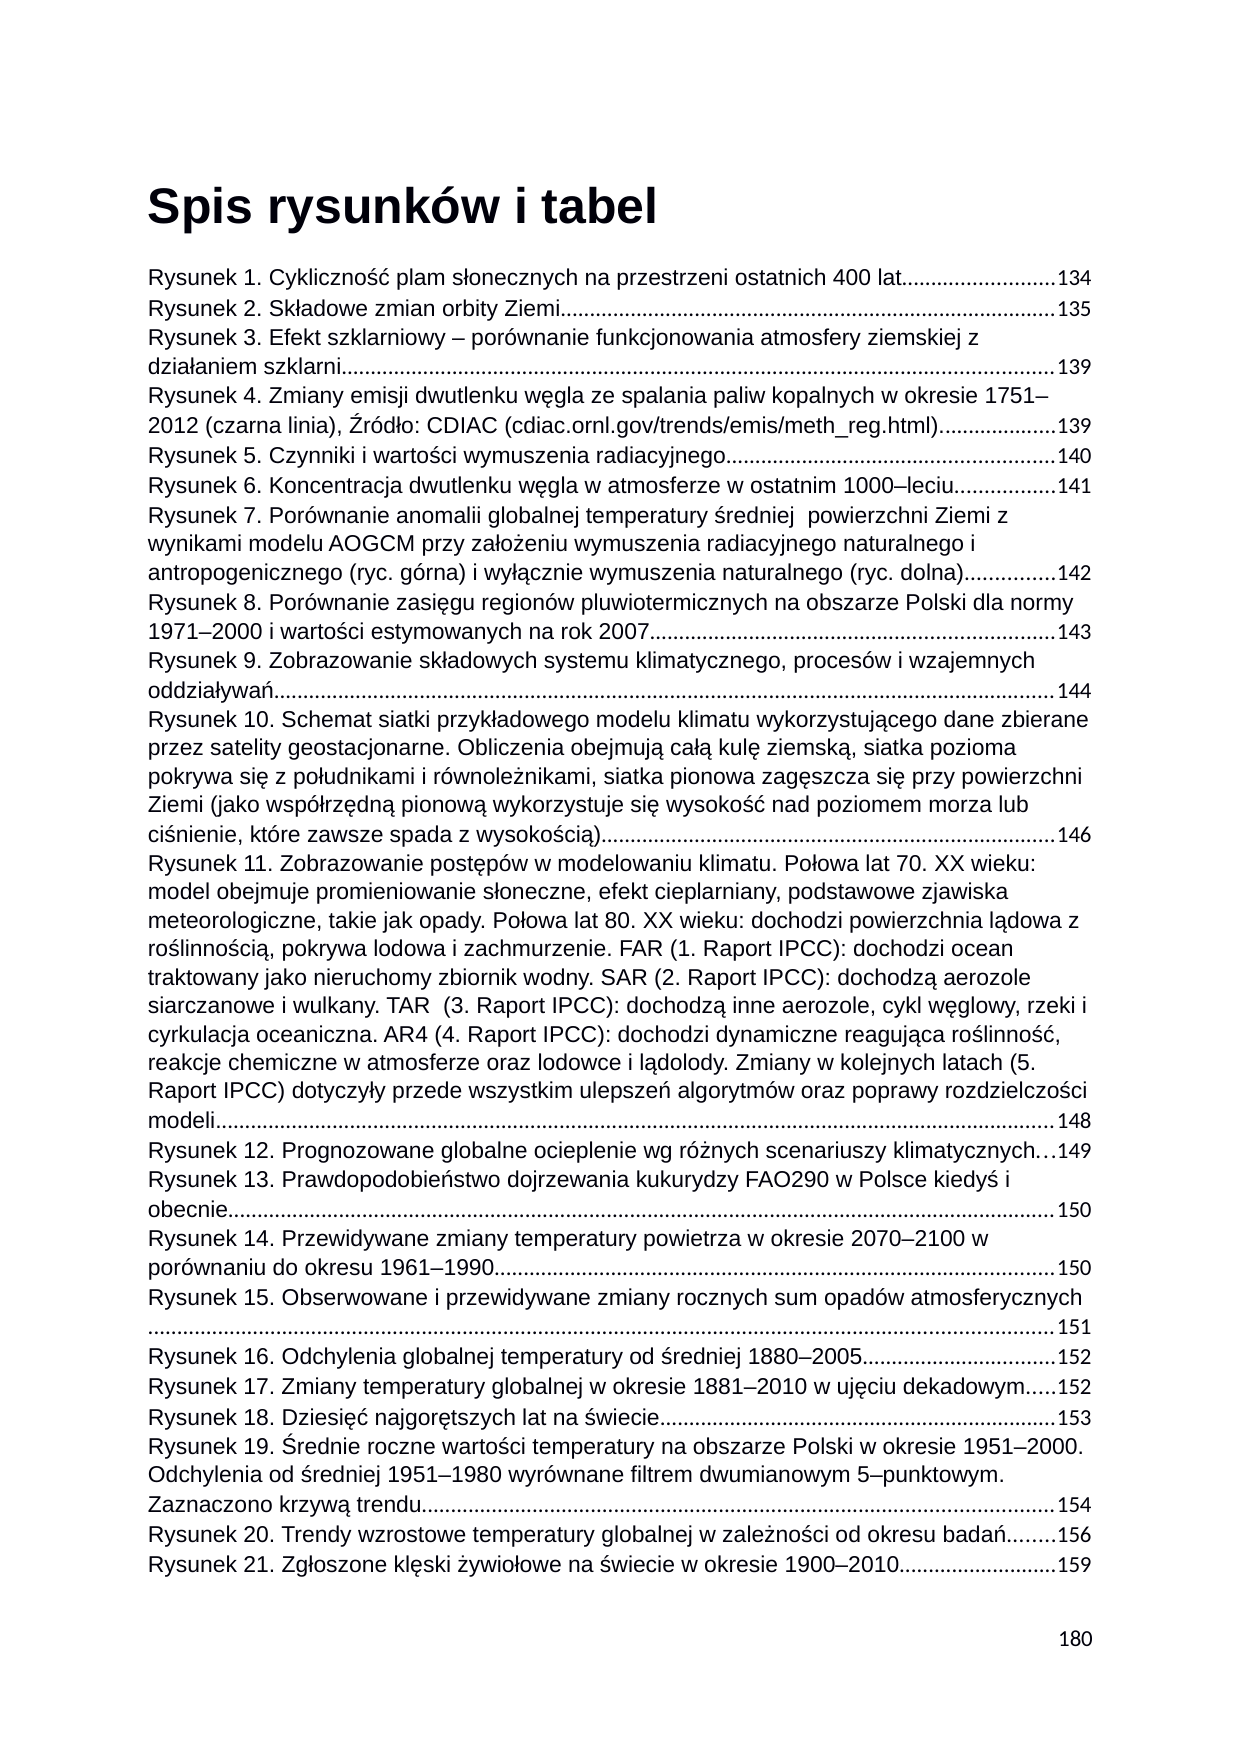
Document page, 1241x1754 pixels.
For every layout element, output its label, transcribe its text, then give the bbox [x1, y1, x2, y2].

text Rysunek 18. Dziesięć najgorętszych lat na świecie 153 [148, 1403, 1093, 1431]
text Rysunek 16. Odchylenia globalnej temperatury od średniej 1880–2005 152 [148, 1342, 1093, 1370]
text Rysunek 11. Zobrazowanie postępów w modelowaniu klimatu. Połowa lat 70. XX wieku: model obejmuje promieniowanie słoneczne, efekt cieplarniany, podstawowe zjawiska meteorologiczne, takie jak opady. Połowa lat 80. XX wieku: dochodzi powierzchnia lądowa z roślinnością, pokrywa lodowa i zachmurzenie. FAR (1. Raport IPCC): dochodzi ocean traktowany jako nieruchomy zbiornik wodny. SAR (2. Raport IPCC): dochodzą aerozole siarczanowe i wulkany. TAR (3. Raport IPCC): dochodzą inne aerozole, cykl węglowy, rzeki i cyrkulacja oceaniczna. AR4 (4. Raport IPCC): dochodzi dynamiczne reagująca roślinność, reakcje chemiczne w atmosferze oraz lodowce i lądolody. Zmiany w kolejnych latach (5. Raport IPCC) dotyczyły przede wszystkim ulepszeń algorytmów oraz poprawy rozdzielczości modeli. 148 [148, 850, 1093, 1134]
text Rysunek 10. Schemat siatki przykładowego modelu klimatu wykorzystującego dane zbierane przez satelity geostacjonarne. Obliczenia obejmują całą kulę ziemską, siatka pozioma pokrywa się z południkami i równoleżnikami, siatka pionowa zagęszcza się przy powierzchni Ziemi (jako współrzędną pionową wykorzystuje się wysokość nad poziomem morza lub ciśnienie, które zawsze spada z wysokością) 146 [148, 706, 1093, 848]
text Rysunek 7. Porównanie anomalii globalnej temperatury średniej powierzchni Ziemi z wynikami modelu AOGCM przy założeniu wymuszenia radiacyjnego naturalnego i antropogenicznego (ryc. górna) i wyłącznie wymuszenia naturalnego (ryc. dolna) 142 [148, 502, 1093, 586]
text Rysunek 19. Średnie roczne wartości temperatury na obszarze Polski w okresie 1951–2000. Odchylenia od średniej 1951–1980 wyrównane filtrem dwumianowym 5–punktowym. Zaznaczono krzywą trendu 154 [148, 1433, 1093, 1518]
text Rysunek 2. Składowe zmian orbity Ziemi 135 [148, 294, 1093, 322]
text Rysunek 9. Zobrazowanie składowych systemu klimatycznego, procesów i wzajemnych oddziaływań 144 [148, 647, 1093, 704]
text Rysunek 20. Trendy wzrostowe temperatury globalnej w zależności od okresu badań 156 [148, 1520, 1093, 1548]
text Rysunek 4. Zmiany emisji dwutlenku węgla ze spalania paliw kopalnych w okresie 1751–2012 (czarna linia), Źródło: CDIAC (cdiac.ornl.gov/trends/emis/meth_reg.html). 139 [148, 382, 1093, 439]
text Rysunek 12. Prognozowane globalne ocieplenie wg różnych scenariuszy klimatycznych 149 [148, 1136, 1093, 1164]
text Rysunek 17. Zmiany temperatury globalnej w okresie 1881–2010 w ujęciu dekadowym 152 [148, 1372, 1093, 1401]
text Rysunek 21. Zgłoszone klęski żywiołowe na świecie w okresie 1900–2010 159 [148, 1550, 1093, 1578]
text Rysunek 14. Przewidywane zmiany temperatury powietrza w okresie 2070–2100 w porównaniu do okresu 1961–1990 150 [148, 1225, 1093, 1281]
text Rysunek 5. Czynniki i wartości wymuszenia radiacyjnego 140 [148, 441, 1093, 469]
text Rysunek 15. Obserwowane i przewidywane zmiany rocznych sum opadów atmosferycznych 151 [148, 1283, 1093, 1340]
text Rysunek 1. Cykliczność plam słonecznych na przestrzeni ostatnich 400 lat 134 [148, 263, 1093, 291]
text Rysunek 8. Porównanie zasięgu regionów pluwiotermicznych na obszarze Polski dla normy 1971–2000 i wartości estymowanych na rok 2007 143 [148, 589, 1093, 645]
subtitle Spis rysunków i tabel [148, 177, 1093, 234]
text Rysunek 6. Koncentracja dwutlenku węgla w atmosferze w ostatnim 1000–leciu 141 [148, 471, 1093, 499]
text Rysunek 13. Prawdopodobieństwo dojrzewania kukurydzy FAO290 w Polsce kiedyś i obecnie 150 [148, 1166, 1093, 1223]
text Rysunek 3. Efekt szklarniowy – porównanie funkcjonowania atmosfery ziemskiej z działaniem szklarni 139 [148, 324, 1093, 380]
